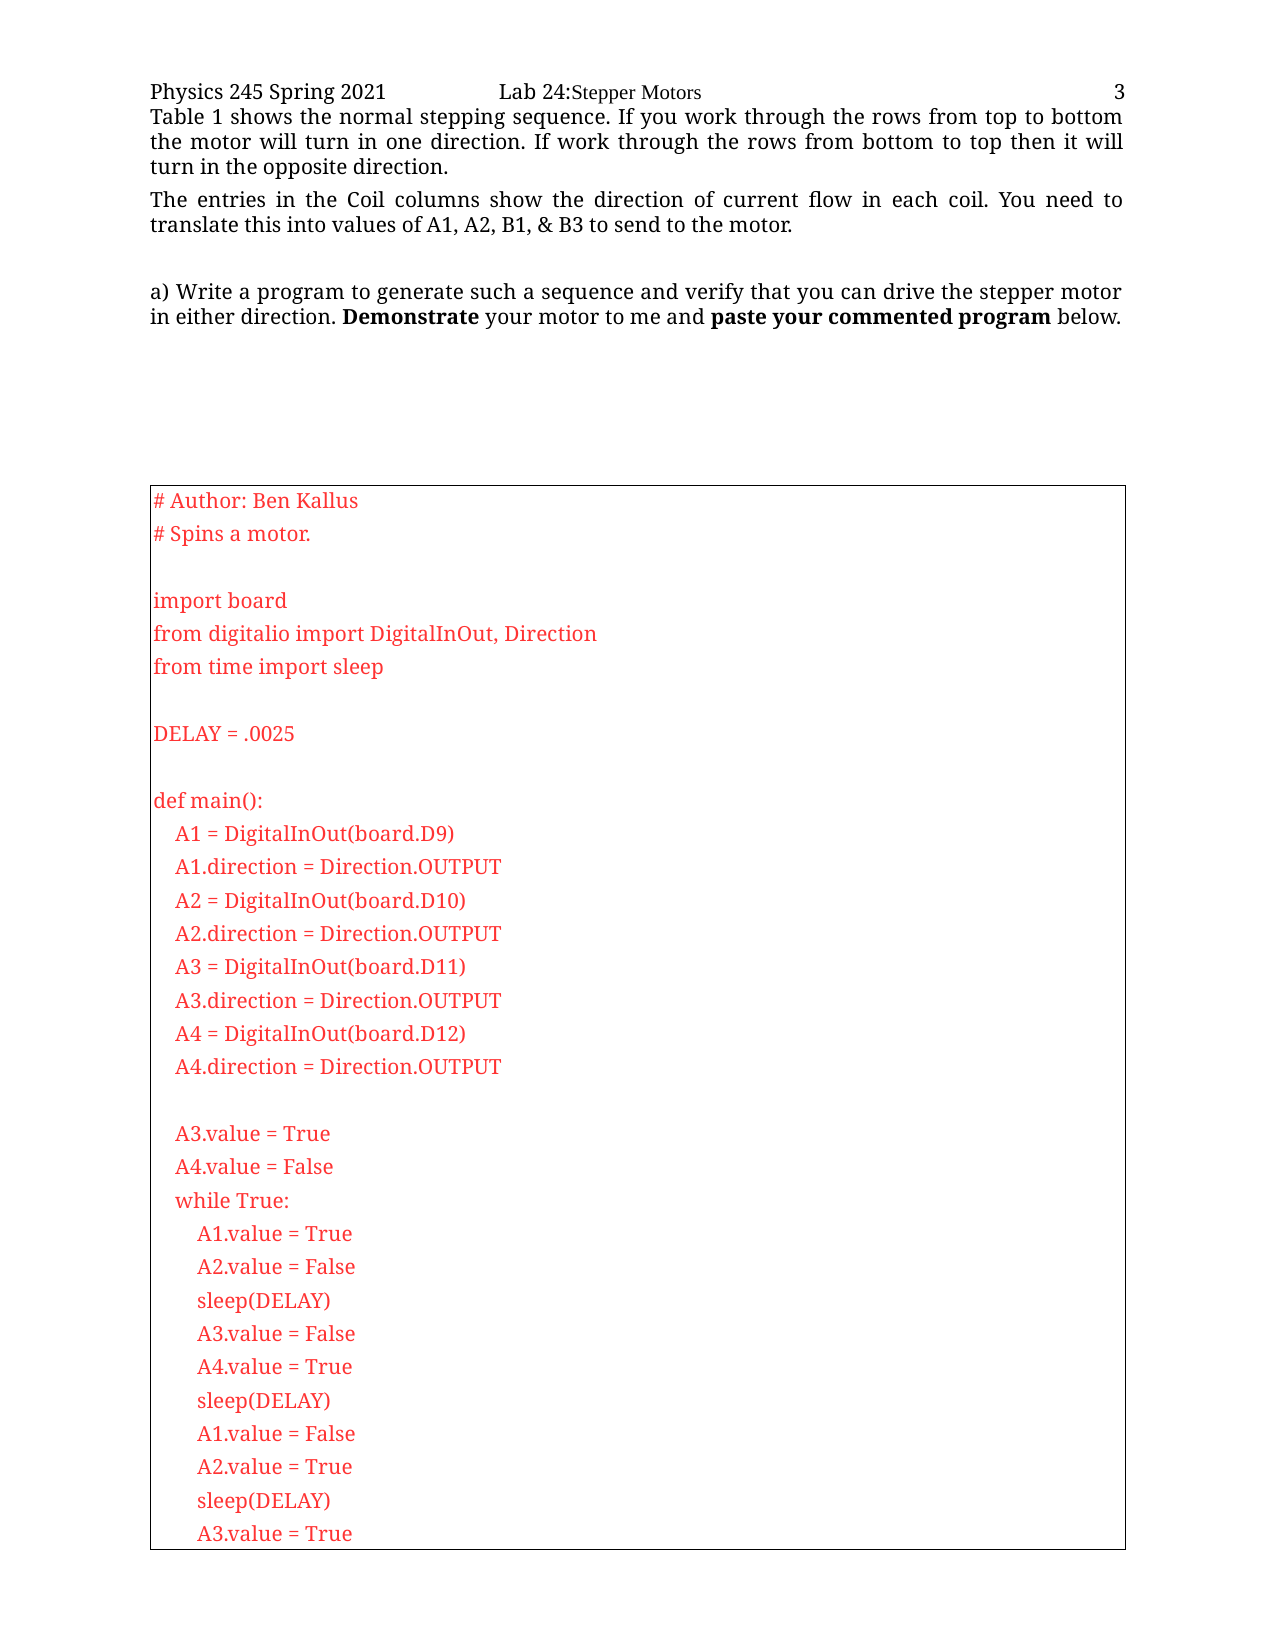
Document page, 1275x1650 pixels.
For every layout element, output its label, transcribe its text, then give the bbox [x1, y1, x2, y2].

text A3 = DigitalInOut(board.D11) [151, 952, 1125, 980]
text A2.value = True [151, 1452, 1125, 1480]
text A1.value = False [151, 1418, 1125, 1446]
text from digitalio import DigitalInOut, Direction [151, 618, 1125, 646]
text DELAY = .0025 [151, 718, 1125, 746]
text A4 = DigitalInOut(board.D12) [151, 1018, 1125, 1046]
text # Spins a motor. [151, 518, 1125, 546]
text A4.value = False [151, 1152, 1125, 1180]
text A4.value = True [151, 1352, 1125, 1380]
text A3.value = True [151, 1118, 1125, 1146]
text import board [151, 585, 1125, 613]
text sleep(DELAY) [151, 1485, 1125, 1513]
text def main(): [151, 785, 1125, 813]
text A1 = DigitalInOut(board.D9) [151, 818, 1125, 846]
text while True: [151, 1185, 1125, 1213]
text A3.direction = Direction.OUTPUT [151, 985, 1125, 1013]
text Table 1 shows the normal stepping sequence. If you work through the rows from top to bottom the motor will turn in one direction. If work through the rows from bottom to top then it will turn in the opposite direction. [150, 104, 1125, 179]
text A4.direction = Direction.OUTPUT [151, 1052, 1125, 1080]
text A2.value = False [151, 1252, 1125, 1280]
text sleep(DELAY) [151, 1385, 1125, 1413]
text A2 = DigitalInOut(board.D10) [151, 885, 1125, 913]
text A1.direction = Direction.OUTPUT [151, 852, 1125, 880]
text from time import sleep [151, 652, 1125, 680]
text sleep(DELAY) [151, 1285, 1125, 1313]
text a) Write a program to generate such a sequence and verify that you can drive the stepper motor in either direction. Demonstrate your motor to me and paste your commented program below. [150, 279, 1125, 329]
text A2.direction = Direction.OUTPUT [151, 918, 1125, 946]
text A1.value = True [151, 1218, 1125, 1246]
text A3.value = True [151, 1518, 1125, 1549]
text # Author: Ben Kallus [151, 486, 1125, 513]
text The entries in the Coil columns show the direction of current flow in each coil. You need to translate this into values of A1, A2, B1, & B3 to send to the motor. [150, 187, 1125, 237]
text A3.value = False [151, 1318, 1125, 1346]
